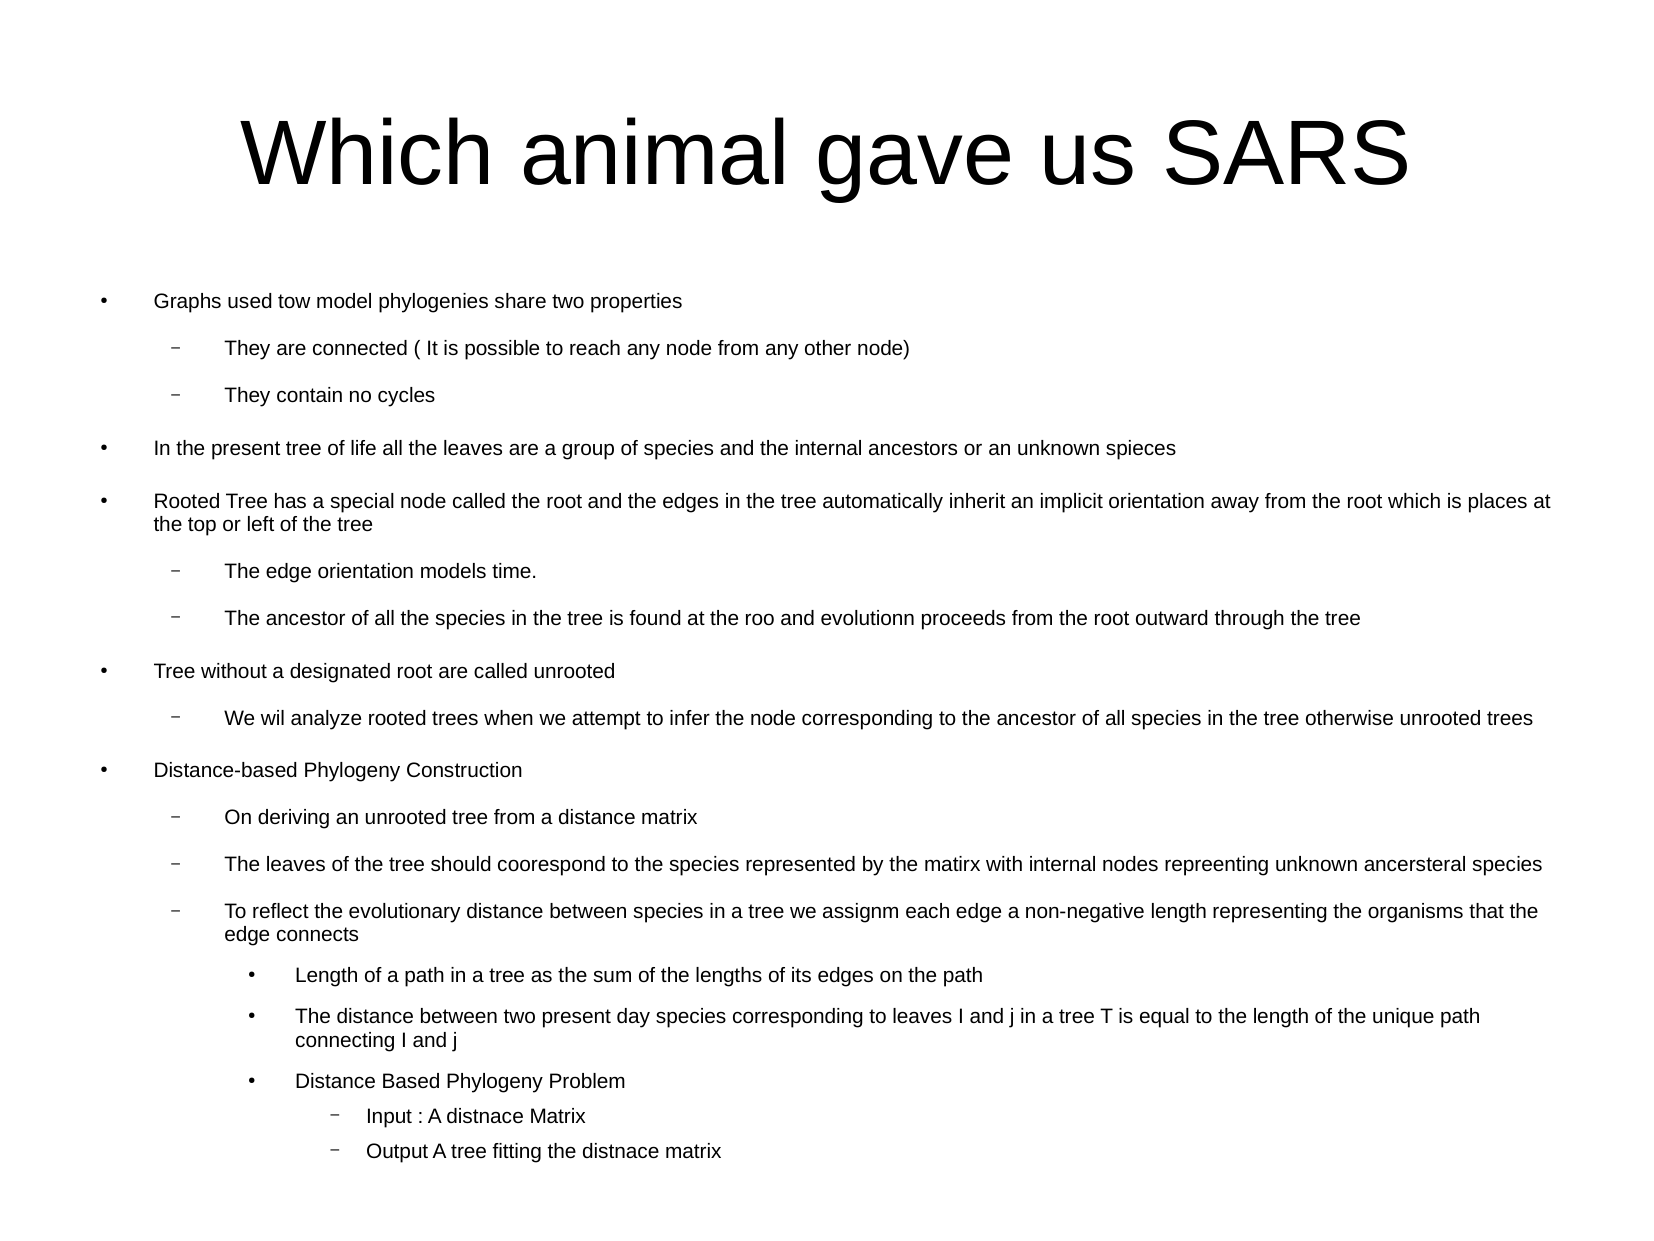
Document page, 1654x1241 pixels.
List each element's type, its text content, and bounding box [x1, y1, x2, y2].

list Graphs used tow model phylogenies share two properties They are connected ( It is possible to reach any node from any other node) They contain no cycles In the present tree of life all the leaves are a group of species and the internal ancestors or an unknown spieces Rooted Tree has a special node called the root and the edges in the tree automatically inherit an implicit orientation away from the root which is places at the top or left of the tree The edge orientation models time. The ancestor of all the species in the tree is found at the roo and evolutionn proceeds from the root outward through the tree Tree without a designated root are called unrooted We wil analyze rooted trees when we attempt to infer the node corresponding to the ancestor of all species in the tree otherwise unrooted trees Distance-based Phylogeny Construction On deriving an unrooted tree from a distance matrix The leaves of the tree should coorespond to the species represented by the matirx with internal nodes repreenting unknown ancersteral species To reflect the evolutionary distance between species in a tree we assignm each edge a non-negative length representing the organisms that the edge connects Length of a path in a tree as the sum of the lengths of its edges on the path The distance between two present day species corresponding to leaves I and j in a tree T is equal to the length of the unique path connecting I and j Distance Based Phylogeny Problem Input : A distnace Matrix Output A tree fitting the distnace matrix [82, 290, 1571, 1205]
title Which animal gave us SARS [82, 49, 1571, 257]
